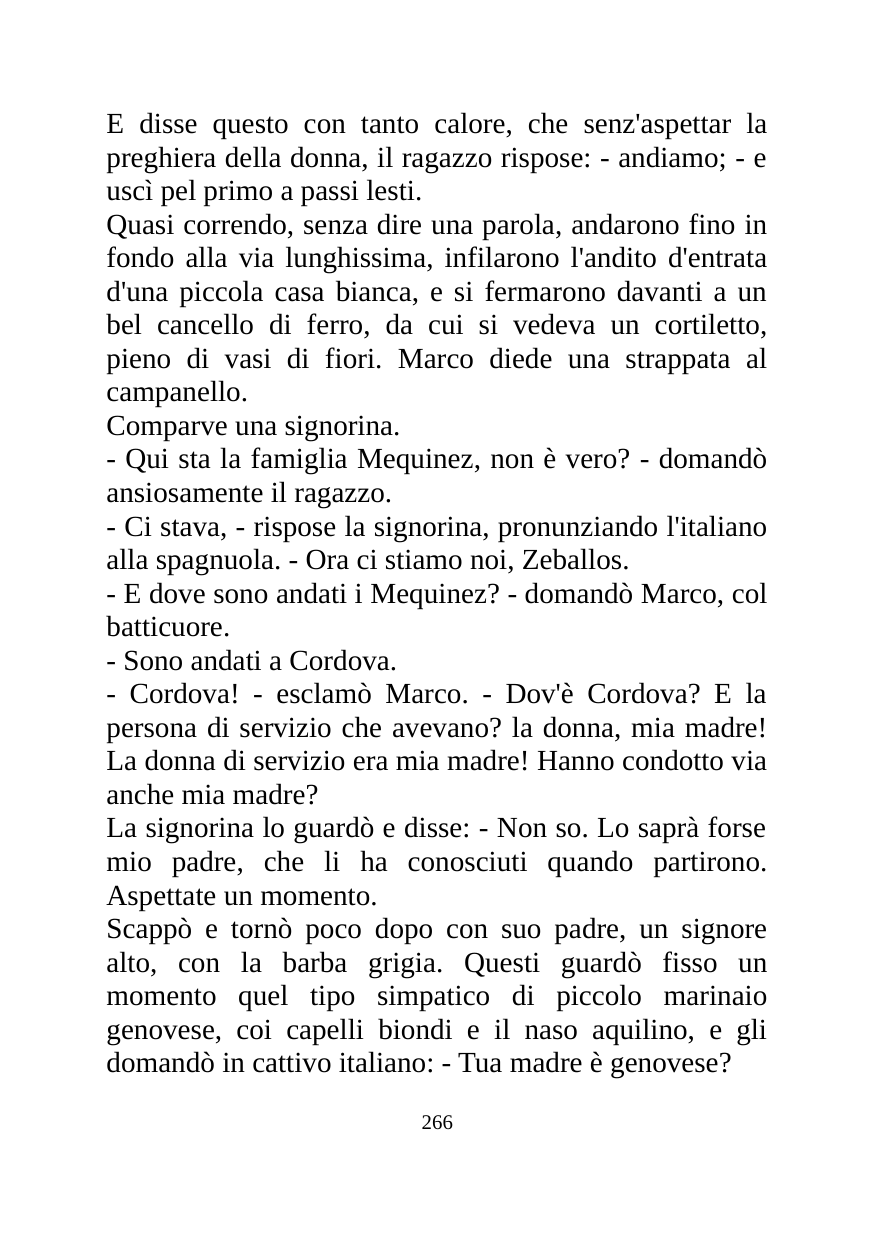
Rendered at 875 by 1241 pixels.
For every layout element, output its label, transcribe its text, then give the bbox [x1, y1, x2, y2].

text - Ci stava, - rispose la signorina, pronunziando l'italiano alla spagnuola. - Ora ci stiamo noi, Zeballos. [106, 509, 768, 576]
text - Qui sta la famiglia Mequinez, non è vero? - domandò ansiosamente il ragazzo. [106, 442, 768, 509]
text E disse questo con tanto calore, che senz'aspettar la preghiera della donna, il ragazzo rispose: - andiamo; - e uscì pel primo a passi lesti. [106, 106, 768, 207]
text - E dove sono andati i Mequinez? - domandò Marco, col batticuore. [106, 576, 768, 643]
text - Sono andati a Cordova. [106, 643, 768, 676]
text Quasi correndo, senza dire una parola, andarono fino in fondo alla via lunghissima, infilarono l'andito d'entrata d'una piccola casa bianca, e si fermarono davanti a un bel cancello di ferro, da cui si vedeva un cortiletto, pieno di vasi di fiori. Marco diede una strappata al campanello. [106, 207, 768, 408]
text La signorina lo guardò e disse: - Non so. Lo saprà forse mio padre, che li ha conosciuti quando partirono. Aspettate un momento. [106, 811, 768, 911]
text Scappò e tornò poco dopo con suo padre, un signore alto, con la barba grigia. Questi guardò fisso un momento quel tipo simpatico di piccolo marinaio genovese, coi capelli biondi e il naso aquilino, e gli domandò in cattivo italiano: - Tua madre è genovese? [106, 911, 768, 1079]
text Comparve una signorina. [106, 408, 768, 442]
text - Cordova! - esclamò Marco. - Dov'è Cordova? E la persona di servizio che avevano? la donna, mia madre! La donna di servizio era mia madre! Hanno condotto via anche mia madre? [106, 676, 768, 811]
